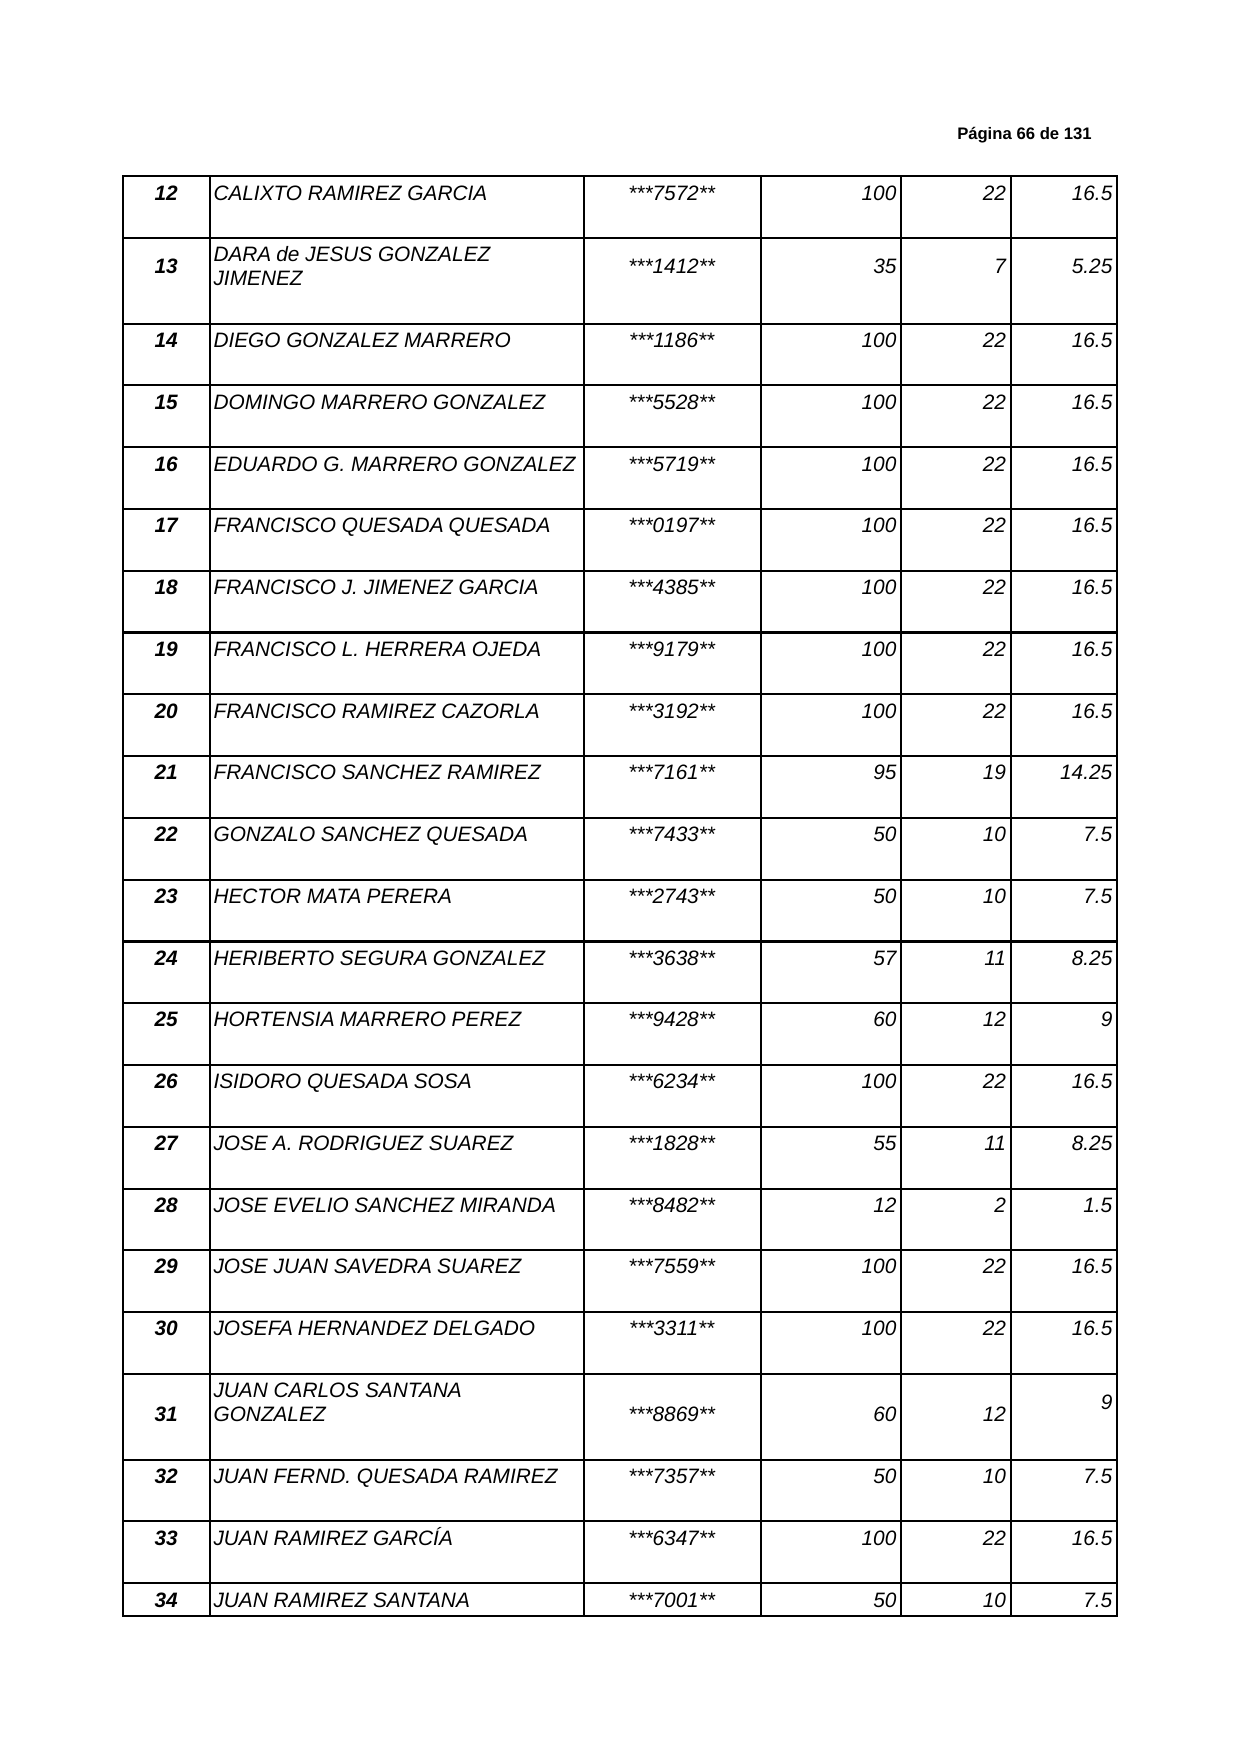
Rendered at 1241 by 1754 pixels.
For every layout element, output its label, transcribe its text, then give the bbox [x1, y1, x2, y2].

table_cell ***5719** [585, 448, 760, 508]
table_cell 22 [902, 386, 1010, 446]
table_cell 8,25 [1012, 1128, 1116, 1187]
table_cell ***7357** [585, 1461, 760, 1520]
table_cell 100 [762, 634, 900, 693]
table_cell ***9428** [585, 1004, 760, 1064]
table_cell 12 [124, 177, 209, 237]
table_cell JUAN CARLOS SANTANA GONZALEZ [211, 1375, 583, 1458]
table_cell CALIXTO RAMIREZ GARCIA [211, 177, 583, 237]
table_cell ***1186** [585, 325, 760, 384]
table_cell HERIBERTO SEGURA GONZALEZ [211, 943, 583, 1002]
table_cell 22 [902, 1066, 1010, 1126]
table_cell HORTENSIA MARRERO PEREZ [211, 1004, 583, 1064]
table_cell 26 [124, 1066, 209, 1126]
table_cell 33 [124, 1522, 209, 1582]
table_cell 100 [762, 325, 900, 384]
table_cell 16,5 [1012, 448, 1116, 508]
table_cell 50 [762, 1461, 900, 1520]
table_cell 100 [762, 1313, 900, 1373]
table_cell ***2743** [585, 881, 760, 940]
table_cell DIEGO GONZALEZ MARRERO [211, 325, 583, 384]
table_cell 5,25 [1012, 239, 1116, 323]
table_cell 16,5 [1012, 386, 1116, 446]
table_cell 12 [902, 1375, 1010, 1458]
table_cell 22 [902, 695, 1010, 755]
table_cell ***3311** [585, 1313, 760, 1373]
table_cell 10 [902, 1584, 1010, 1615]
table_cell ***6234** [585, 1066, 760, 1126]
table_cell 22 [902, 634, 1010, 693]
table_cell 100 [762, 572, 900, 631]
table_cell 100 [762, 1522, 900, 1582]
table_cell JOSE EVELIO SANCHEZ MIRANDA [211, 1190, 583, 1249]
table_cell FRANCISCO QUESADA QUESADA [211, 510, 583, 570]
table_cell 10 [902, 881, 1010, 940]
table_cell 50 [762, 881, 900, 940]
table_cell ***8482** [585, 1190, 760, 1249]
table_cell 100 [762, 386, 900, 446]
table_cell 16,5 [1012, 634, 1116, 693]
table_cell 100 [762, 510, 900, 570]
table_cell ***1412** [585, 239, 760, 323]
table_cell JUAN RAMIREZ GARCÍA [211, 1522, 583, 1582]
table_cell 16 [124, 448, 209, 508]
table_cell 22 [902, 325, 1010, 384]
table_cell 22 [902, 510, 1010, 570]
table_cell EDUARDO G. MARRERO GONZALEZ [211, 448, 583, 508]
table_cell FRANCISCO L. HERRERA OJEDA [211, 634, 583, 693]
table_cell ***8869** [585, 1375, 760, 1458]
table_cell 22 [902, 177, 1010, 237]
table_cell 22 [902, 572, 1010, 631]
table_cell 16,5 [1012, 1251, 1116, 1311]
table_cell DOMINGO MARRERO GONZALEZ [211, 386, 583, 446]
table_cell 9 [1012, 1375, 1116, 1458]
table_cell JOSE A. RODRIGUEZ SUAREZ [211, 1128, 583, 1187]
table_cell 22 [902, 1251, 1010, 1311]
table_cell 9 [1012, 1004, 1116, 1064]
table_cell 30 [124, 1313, 209, 1373]
table_cell ***7559** [585, 1251, 760, 1311]
table_cell 34 [124, 1584, 209, 1615]
table_cell ***5528** [585, 386, 760, 446]
table_cell FRANCISCO SANCHEZ RAMIREZ [211, 757, 583, 817]
table_cell 11 [902, 1128, 1010, 1187]
table_cell JOSEFA HERNANDEZ DELGADO [211, 1313, 583, 1373]
table_cell 16,5 [1012, 510, 1116, 570]
table_cell 28 [124, 1190, 209, 1249]
table_cell ***4385** [585, 572, 760, 631]
table_cell 14 [124, 325, 209, 384]
table_cell 27 [124, 1128, 209, 1187]
table_cell 12 [902, 1004, 1010, 1064]
table_cell 32 [124, 1461, 209, 1520]
table_cell 7,5 [1012, 819, 1116, 878]
table_cell 7,5 [1012, 1584, 1116, 1615]
table_cell 50 [762, 1584, 900, 1615]
table_cell ***9179** [585, 634, 760, 693]
table_cell 14,25 [1012, 757, 1116, 817]
table_cell 22 [902, 448, 1010, 508]
table_cell ***7572** [585, 177, 760, 237]
table_cell 100 [762, 1251, 900, 1311]
table_cell 18 [124, 572, 209, 631]
table_cell FRANCISCO RAMIREZ CAZORLA [211, 695, 583, 755]
table_cell 22 [902, 1522, 1010, 1582]
table_cell ***7433** [585, 819, 760, 878]
table_cell ISIDORO QUESADA SOSA [211, 1066, 583, 1126]
table_cell 55 [762, 1128, 900, 1187]
table_cell 31 [124, 1375, 209, 1458]
table_cell 95 [762, 757, 900, 817]
table_cell ***3638** [585, 943, 760, 1002]
table_cell 19 [902, 757, 1010, 817]
table_cell 16,5 [1012, 695, 1116, 755]
table_cell 19 [124, 634, 209, 693]
table_cell 7 [902, 239, 1010, 323]
table_cell 16,5 [1012, 1066, 1116, 1126]
table_cell 7,5 [1012, 1461, 1116, 1520]
table_cell 16,5 [1012, 1522, 1116, 1582]
table_cell ***3192** [585, 695, 760, 755]
table_cell 10 [902, 819, 1010, 878]
table_cell ***1828** [585, 1128, 760, 1187]
table_cell JUAN FERND. QUESADA RAMIREZ [211, 1461, 583, 1520]
table_cell 1,5 [1012, 1190, 1116, 1249]
table_cell 10 [902, 1461, 1010, 1520]
table_cell 16,5 [1012, 325, 1116, 384]
table_cell 57 [762, 943, 900, 1002]
table_cell 100 [762, 177, 900, 237]
table_cell JUAN RAMIREZ SANTANA [211, 1584, 583, 1615]
table_cell 22 [902, 1313, 1010, 1373]
table_cell 7,5 [1012, 881, 1116, 940]
table_cell DARA de JESUS GONZALEZ JIMENEZ [211, 239, 583, 323]
table_cell 23 [124, 881, 209, 940]
table_cell 25 [124, 1004, 209, 1064]
table_cell 16,5 [1012, 572, 1116, 631]
table_cell FRANCISCO J. JIMENEZ GARCIA [211, 572, 583, 631]
table_cell 60 [762, 1004, 900, 1064]
table_cell 2 [902, 1190, 1010, 1249]
table_cell 35 [762, 239, 900, 323]
table_cell 15 [124, 386, 209, 446]
table_cell 100 [762, 695, 900, 755]
table_cell 17 [124, 510, 209, 570]
table_cell 22 [124, 819, 209, 878]
table_cell ***6347** [585, 1522, 760, 1582]
table_cell ***7161** [585, 757, 760, 817]
table_cell 24 [124, 943, 209, 1002]
table_cell 20 [124, 695, 209, 755]
table_cell 16,5 [1012, 1313, 1116, 1373]
table_cell 11 [902, 943, 1010, 1002]
table_cell 60 [762, 1375, 900, 1458]
table_cell 50 [762, 819, 900, 878]
table_cell HECTOR MATA PERERA [211, 881, 583, 940]
table_cell 100 [762, 1066, 900, 1126]
table_cell 13 [124, 239, 209, 323]
table_cell ***7001** [585, 1584, 760, 1615]
table_cell 12 [762, 1190, 900, 1249]
table_cell 100 [762, 448, 900, 508]
table_cell 29 [124, 1251, 209, 1311]
table_cell 16,5 [1012, 177, 1116, 237]
table_cell ***0197** [585, 510, 760, 570]
table_cell 8,25 [1012, 943, 1116, 1002]
table_cell 21 [124, 757, 209, 817]
table_cell GONZALO SANCHEZ QUESADA [211, 819, 583, 878]
table_cell JOSE JUAN SAVEDRA SUAREZ [211, 1251, 583, 1311]
